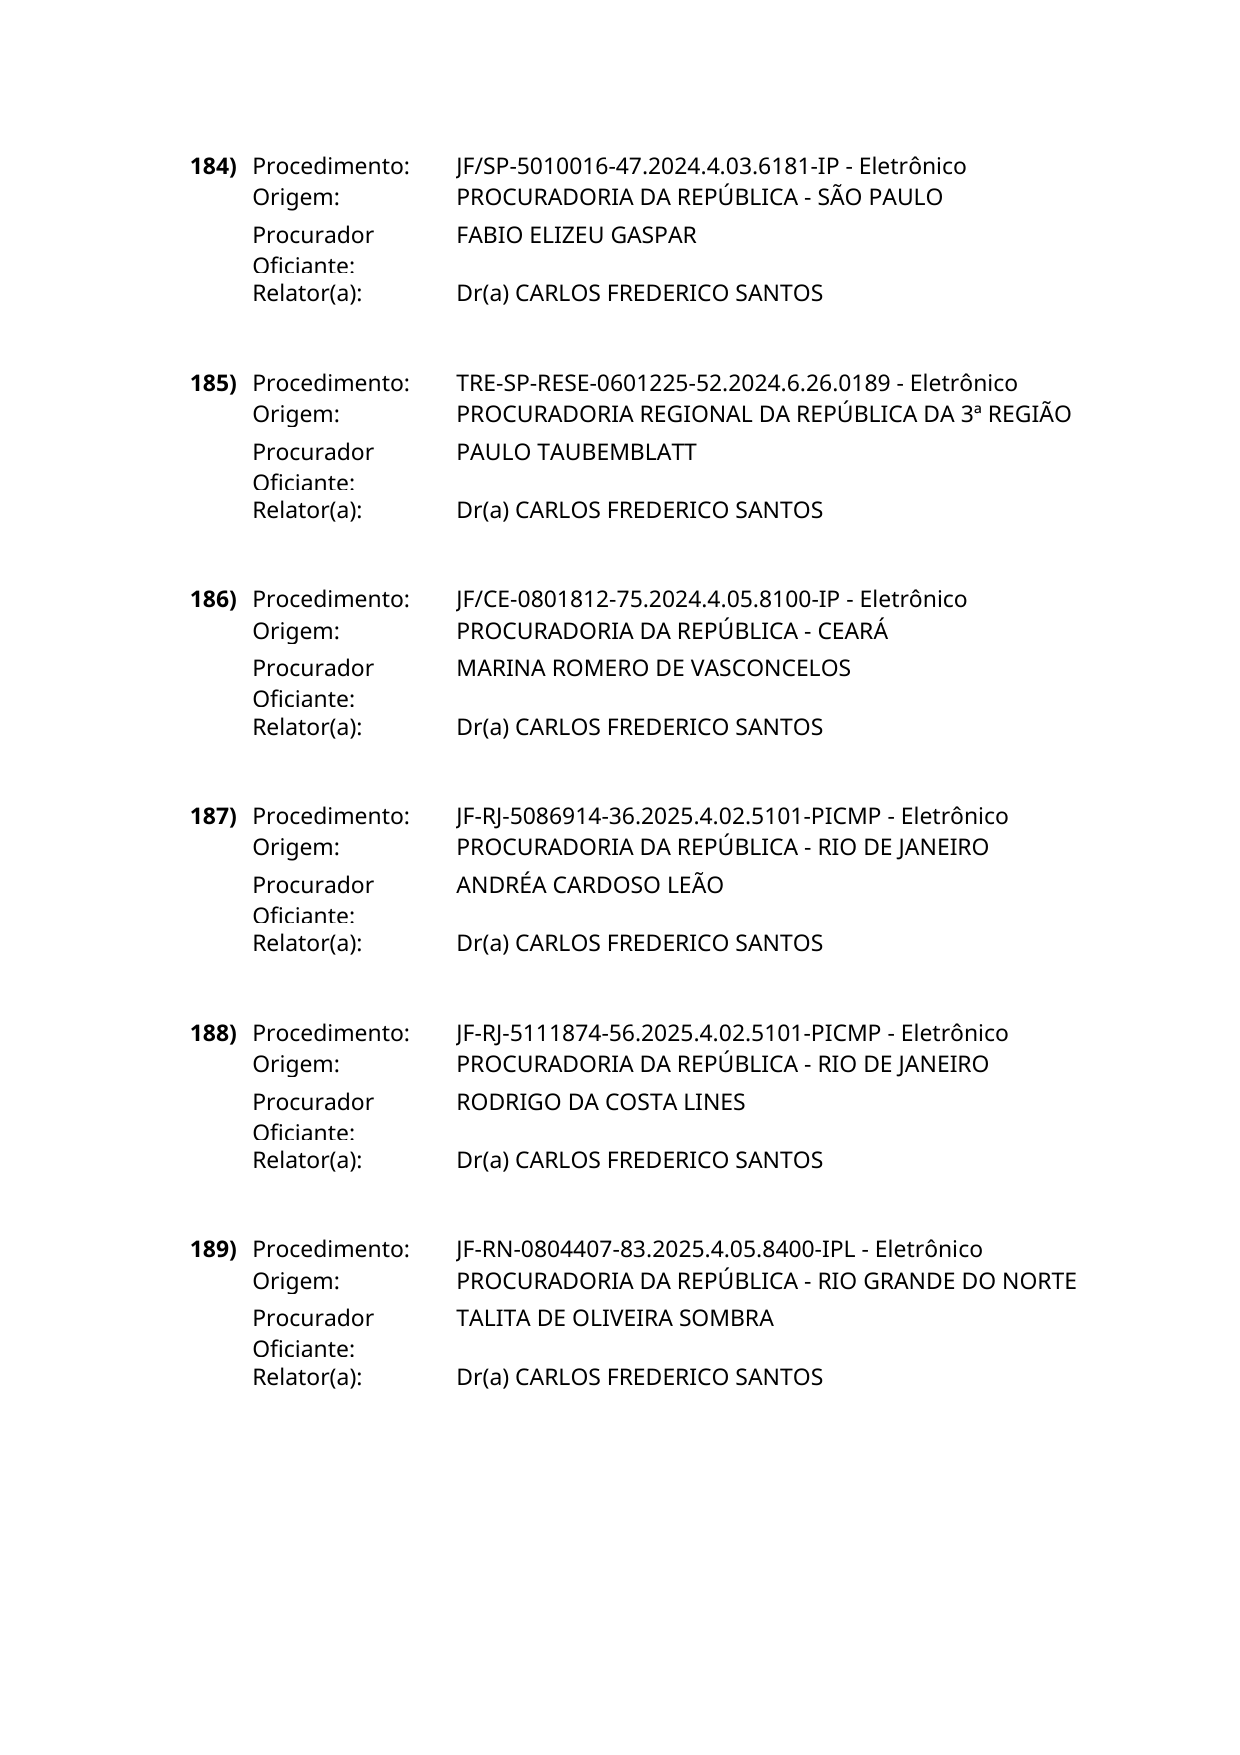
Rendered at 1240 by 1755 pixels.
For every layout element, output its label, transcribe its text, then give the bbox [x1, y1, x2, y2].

table_cell [1125, 706, 1239, 710]
table_cell [0, 927, 189, 958]
table_cell [190, 1356, 252, 1360]
table_cell Procedimento: [252, 800, 456, 829]
table_cell [1125, 742, 1239, 800]
table_cell Procedimento: [252, 150, 456, 179]
table_cell [190, 615, 252, 644]
table_cell [0, 1302, 189, 1354]
table_cell [190, 1077, 252, 1085]
table_header Relator(a): [252, 494, 456, 523]
table_cell [0, 150, 189, 179]
table_cell [456, 1140, 1125, 1144]
table_cell [252, 490, 456, 494]
table_cell Procedimento: [252, 583, 456, 612]
table_cell PAULO TAUBEMBLATT [456, 435, 1125, 487]
table_header Relator(a): [252, 1360, 456, 1389]
table_cell [190, 273, 252, 277]
table_header Dr(a) CARLOS FREDERICO SANTOS [456, 277, 1125, 306]
table_cell [0, 860, 189, 869]
table_cell [0, 435, 189, 487]
table_cell [1125, 710, 1239, 742]
table_cell [456, 1077, 1125, 1085]
table_cell [190, 219, 252, 271]
table_header Dr(a) CARLOS FREDERICO SANTOS [456, 1360, 1125, 1389]
table_cell [1125, 219, 1239, 271]
table_cell [0, 490, 189, 494]
table_cell [0, 308, 189, 367]
table_cell [456, 1356, 1125, 1360]
table_cell [456, 1175, 1125, 1233]
table_cell [190, 210, 252, 219]
table_cell [456, 308, 1125, 367]
table_cell [190, 644, 252, 652]
table_cell [1125, 1140, 1239, 1144]
table_cell RODRIGO DA COSTA LINES [456, 1085, 1125, 1137]
table_cell PROCURADORIA REGIONAL DA REPÚBLICA DA 3ª REGIÃO [456, 398, 1125, 427]
table_cell 184) [190, 150, 252, 179]
table_cell [1125, 615, 1239, 644]
table_cell Origem: [252, 615, 456, 644]
table_cell [1125, 860, 1239, 869]
table_cell [1125, 923, 1239, 927]
table_cell [190, 525, 252, 583]
table_cell [0, 1265, 189, 1294]
table_cell [1125, 181, 1239, 210]
table_cell [1125, 644, 1239, 652]
table_header Dr(a) CARLOS FREDERICO SANTOS [456, 494, 1125, 523]
table_cell [190, 490, 252, 494]
table_cell [0, 1175, 189, 1233]
table_cell [1125, 435, 1239, 487]
table_cell [1125, 583, 1239, 612]
table_cell 189) [190, 1233, 252, 1262]
table_cell [190, 308, 252, 367]
table_cell [252, 1356, 456, 1360]
table_cell JF-RN-0804407-83.2025.4.05.8400-IPL - Eletrônico [456, 1233, 1125, 1262]
table_header Dr(a) CARLOS FREDERICO SANTOS [456, 1144, 1125, 1173]
table_cell [1125, 927, 1239, 958]
table_cell [1125, 800, 1239, 829]
table_cell TALITA DE OLIVEIRA SOMBRA [456, 1302, 1125, 1354]
table_cell [0, 277, 189, 308]
table_header [252, 0, 456, 150]
table_cell Procurador Oficiante: [252, 1302, 456, 1356]
table_cell [0, 1356, 189, 1360]
table_cell [190, 706, 252, 710]
table_cell [1125, 869, 1239, 921]
table_cell [252, 308, 456, 367]
table_cell [0, 1048, 189, 1077]
table_cell [0, 869, 189, 921]
table_cell PROCURADORIA DA REPÚBLICA - CEARÁ [456, 615, 1125, 644]
table_cell [0, 710, 189, 742]
table_cell [0, 367, 189, 396]
table_cell [252, 706, 456, 710]
table_header [456, 0, 1125, 150]
table_cell [252, 525, 456, 583]
table_cell [0, 1077, 189, 1085]
table_cell [456, 525, 1125, 583]
table_cell [0, 494, 189, 525]
table_cell [0, 742, 189, 800]
table_cell [0, 398, 189, 427]
table_cell [190, 277, 252, 308]
table_cell [252, 644, 456, 652]
table_cell [0, 652, 189, 704]
table_cell [456, 958, 1125, 1017]
table_cell ANDRÉA CARDOSO LEÃO [456, 869, 1125, 921]
table_cell [0, 210, 189, 219]
table_cell PROCURADORIA DA REPÚBLICA - RIO DE JANEIRO [456, 831, 1125, 860]
table_cell [1125, 1294, 1239, 1302]
table_cell [252, 923, 456, 927]
table_cell [1125, 831, 1239, 860]
table_cell MARINA ROMERO DE VASCONCELOS [456, 652, 1125, 704]
table_cell [1125, 273, 1239, 277]
table_cell JF/SP-5010016-47.2024.4.03.6181-IP - Eletrônico [456, 150, 1125, 179]
table_cell [1125, 490, 1239, 494]
table_cell [190, 1085, 252, 1137]
table_cell PROCURADORIA DA REPÚBLICA - SÃO PAULO [456, 181, 1125, 210]
table_cell [252, 1140, 456, 1144]
table_header Relator(a): [252, 710, 456, 739]
table_cell 188) [190, 1017, 252, 1046]
table_cell [190, 652, 252, 704]
table_header [190, 0, 252, 150]
table_cell [190, 831, 252, 860]
table_cell [190, 742, 252, 800]
table_cell [190, 1048, 252, 1077]
table_cell [1125, 1017, 1239, 1046]
table_cell [0, 181, 189, 210]
table_cell [0, 427, 189, 435]
table_cell 185) [190, 367, 252, 396]
table_cell JF-RJ-5086914-36.2025.4.02.5101-PICMP - Eletrônico [456, 800, 1125, 829]
table_cell [1125, 308, 1239, 367]
table_cell [456, 860, 1125, 869]
table_cell [190, 1360, 252, 1392]
table_cell [1125, 525, 1239, 583]
table_header [0, 0, 189, 150]
table_cell [252, 210, 456, 219]
table_cell [0, 1144, 189, 1175]
table_cell [1125, 1265, 1239, 1294]
table_cell [1125, 1175, 1239, 1233]
table_cell Procedimento: [252, 1233, 456, 1262]
table_cell Procurador Oficiante: [252, 1085, 456, 1139]
table_cell Procurador Oficiante: [252, 869, 456, 923]
table_cell JF-RJ-5111874-56.2025.4.02.5101-PICMP - Eletrônico [456, 1017, 1125, 1046]
table_cell [456, 706, 1125, 710]
table_cell [190, 869, 252, 921]
table_cell FABIO ELIZEU GASPAR [456, 219, 1125, 271]
table_header Dr(a) CARLOS FREDERICO SANTOS [456, 927, 1125, 956]
table_cell [456, 210, 1125, 219]
table_header Relator(a): [252, 277, 456, 306]
table_cell [1125, 210, 1239, 219]
table_cell Origem: [252, 1265, 456, 1294]
table_cell [0, 1360, 189, 1392]
table_cell [190, 1175, 252, 1233]
table_header Dr(a) CARLOS FREDERICO SANTOS [456, 710, 1125, 739]
table_cell [190, 181, 252, 210]
table_cell [252, 860, 456, 869]
table_cell Procedimento: [252, 1017, 456, 1046]
table_cell [456, 923, 1125, 927]
table_cell [190, 923, 252, 927]
table_cell [456, 1294, 1125, 1302]
table_cell [0, 1085, 189, 1137]
table_cell [252, 427, 456, 435]
table_cell [1125, 1233, 1239, 1262]
table_cell [190, 1302, 252, 1354]
table_cell Origem: [252, 831, 456, 860]
table_cell [0, 706, 189, 710]
table_cell [252, 1175, 456, 1233]
table_cell PROCURADORIA DA REPÚBLICA - RIO GRANDE DO NORTE [456, 1265, 1125, 1294]
table_cell [456, 644, 1125, 652]
table_cell [0, 219, 189, 271]
table_cell [0, 1017, 189, 1046]
table_cell [252, 958, 456, 1017]
table_cell [1125, 427, 1239, 435]
table_cell [190, 1294, 252, 1302]
table_cell [0, 1294, 189, 1302]
table_cell [252, 1077, 456, 1085]
table_cell [1125, 367, 1239, 396]
table_header Relator(a): [252, 927, 456, 956]
table_cell JF/CE-0801812-75.2024.4.05.8100-IP - Eletrônico [456, 583, 1125, 612]
table_cell [0, 615, 189, 644]
table_cell [0, 273, 189, 277]
table_cell [456, 490, 1125, 494]
table_cell [1125, 1356, 1239, 1360]
table_header Relator(a): [252, 1144, 456, 1173]
table_cell [1125, 1144, 1239, 1175]
table_cell [1125, 1048, 1239, 1077]
table_cell [1125, 958, 1239, 1017]
table_cell [1125, 494, 1239, 525]
table_cell [1125, 652, 1239, 704]
table_cell [0, 525, 189, 583]
table_cell [456, 742, 1125, 800]
table_cell Procedimento: [252, 367, 456, 396]
table_cell [0, 583, 189, 612]
table_cell [0, 1140, 189, 1144]
table_cell [456, 427, 1125, 435]
table_cell [252, 1294, 456, 1302]
table_cell Procurador Oficiante: [252, 652, 456, 706]
table_cell [190, 860, 252, 869]
table_cell [0, 923, 189, 927]
table_cell [190, 427, 252, 435]
table_cell [1125, 277, 1239, 308]
table_cell [1125, 1077, 1239, 1085]
table_cell Procurador Oficiante: [252, 219, 456, 273]
table_cell [0, 831, 189, 860]
table_cell [190, 1265, 252, 1294]
table_cell [1125, 398, 1239, 427]
table_cell [456, 273, 1125, 277]
table_cell [0, 958, 189, 1017]
table_cell PROCURADORIA DA REPÚBLICA - RIO DE JANEIRO [456, 1048, 1125, 1077]
table_cell [190, 1140, 252, 1144]
table_cell 186) [190, 583, 252, 612]
table_cell [1125, 1360, 1239, 1392]
table_cell Origem: [252, 1048, 456, 1077]
table_cell 187) [190, 800, 252, 829]
table_cell [190, 927, 252, 958]
table_cell [190, 494, 252, 525]
table_cell [0, 800, 189, 829]
table_cell [190, 398, 252, 427]
table_cell [252, 273, 456, 277]
table_cell [190, 1144, 252, 1175]
table_cell TRE-SP-RESE-0601225-52.2024.6.26.0189 - Eletrônico [456, 367, 1125, 396]
table_cell [1125, 1085, 1239, 1137]
table_cell [1125, 1302, 1239, 1354]
table_cell [0, 644, 189, 652]
table_cell [190, 958, 252, 1017]
table_cell Origem: [252, 181, 456, 210]
table_header [1125, 0, 1239, 150]
table_cell [252, 742, 456, 800]
table_cell [0, 1233, 189, 1262]
table_cell [190, 435, 252, 487]
table_cell [1125, 150, 1239, 179]
table_cell Procurador Oficiante: [252, 435, 456, 489]
table_cell Origem: [252, 398, 456, 427]
table_cell [190, 710, 252, 742]
